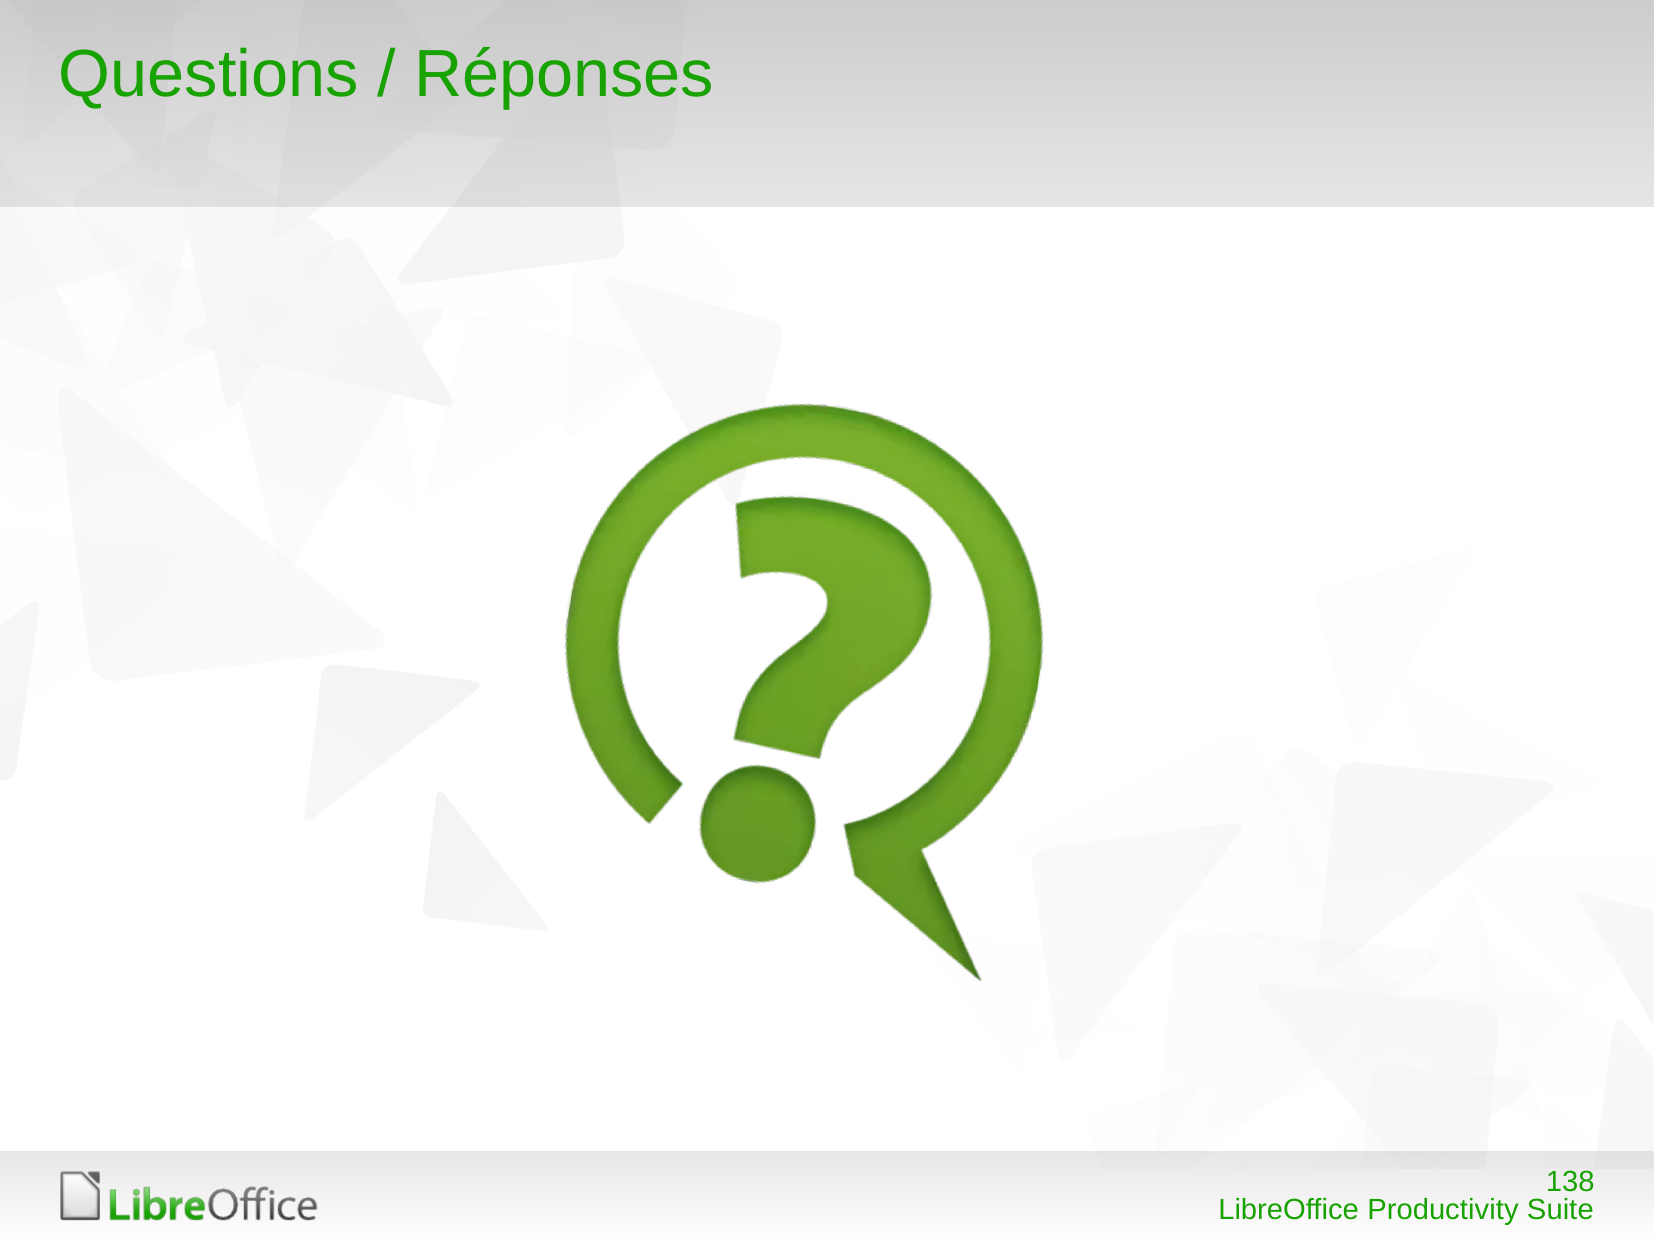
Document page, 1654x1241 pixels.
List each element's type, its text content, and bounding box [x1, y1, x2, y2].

title Questions / Réponses [59, 29, 1595, 119]
picture [41, 1152, 337, 1240]
picture [0, 0, 1654, 1169]
